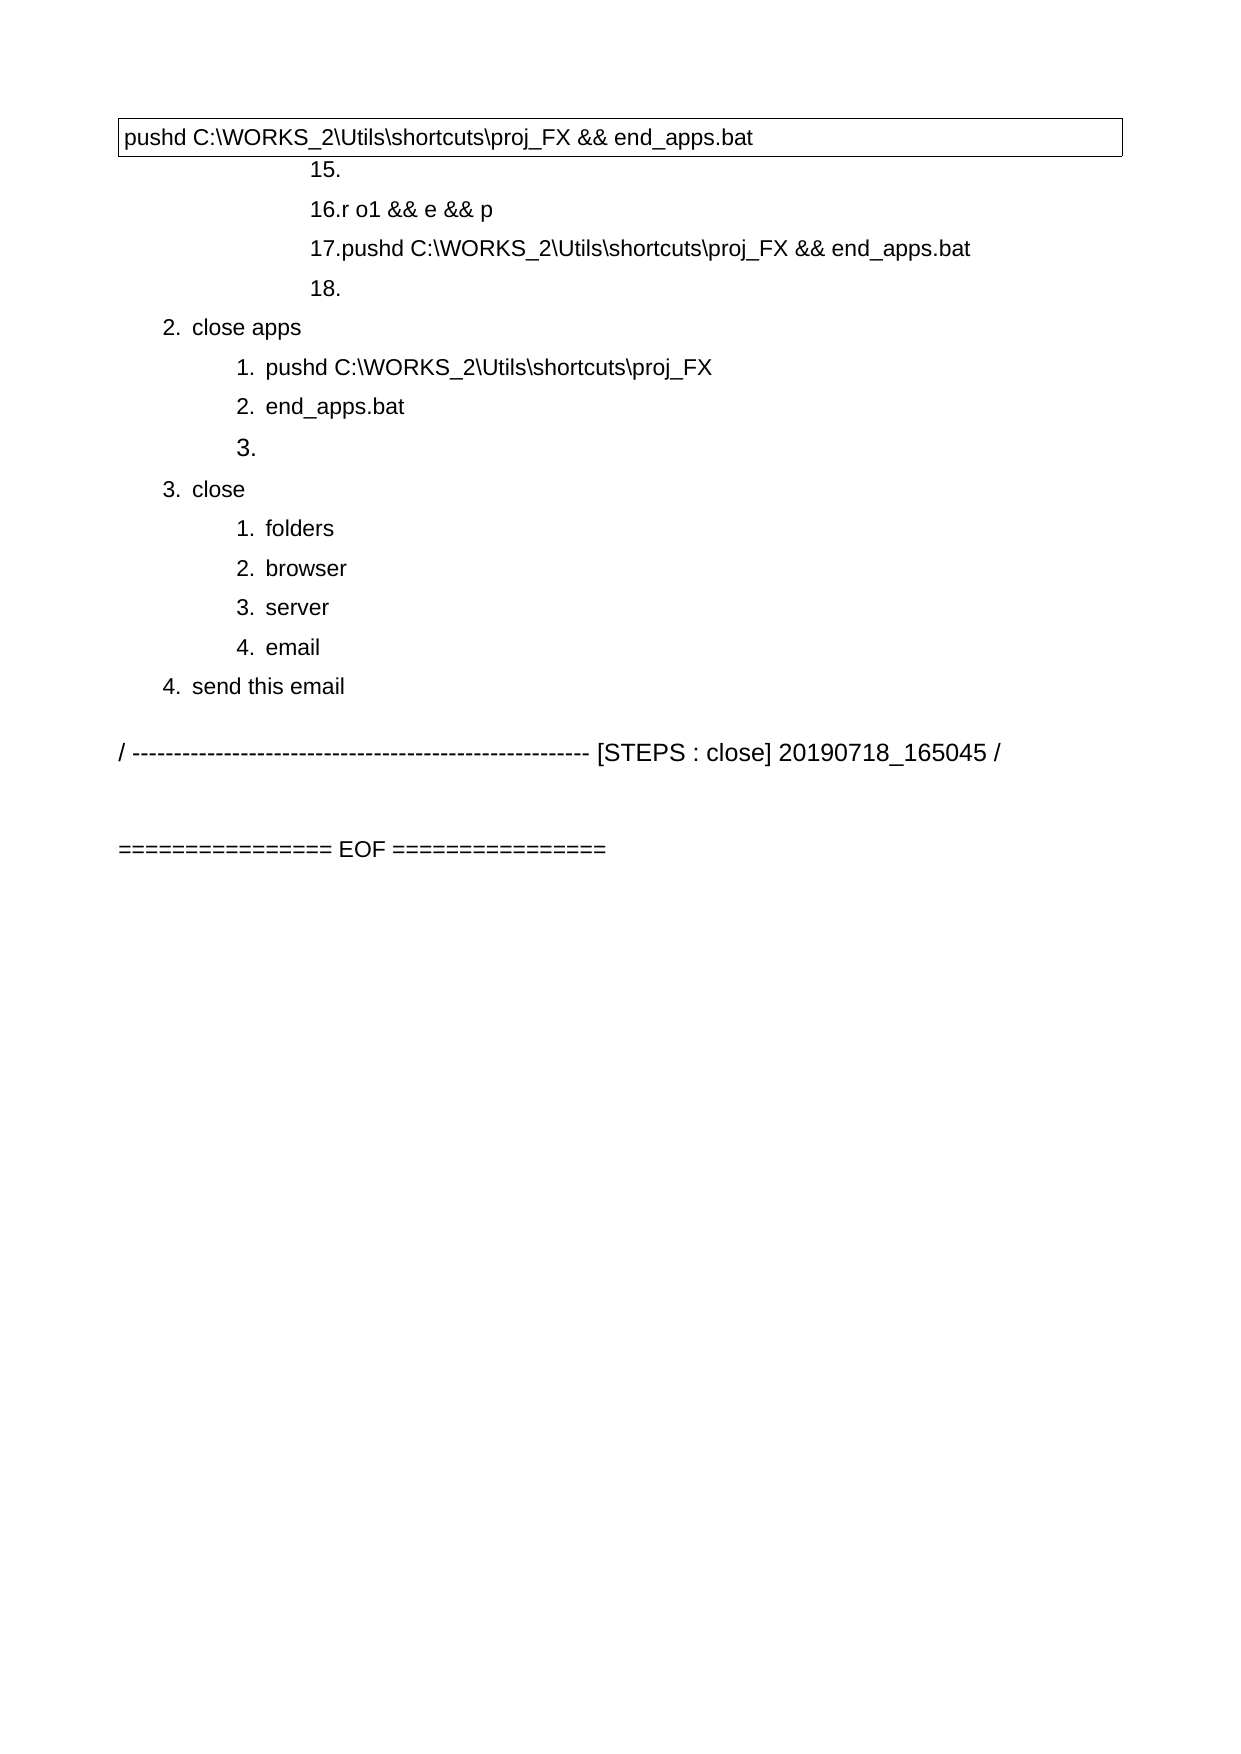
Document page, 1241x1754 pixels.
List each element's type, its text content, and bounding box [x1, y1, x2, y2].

list email [236, 633, 1122, 660]
text / ------------------------------------------------------- [STEPS : close] 20190718_165045 / [118, 737, 1122, 766]
list close [162, 476, 1122, 502]
list pushd C:\WORKS_2\Utils\shortcuts\proj_FX && end_apps.bat [309, 235, 1122, 261]
table_cell pushd C:\WORKS_2\Utils\shortcuts\proj_FX && end_apps.bat [119, 119, 1122, 156]
list folders [236, 515, 1122, 541]
text ================ EOF ================ [118, 836, 1122, 863]
list server [236, 594, 1122, 620]
list pushd C:\WORKS_2\Utils\shortcuts\proj_FX [236, 353, 1122, 380]
list close apps [162, 314, 1122, 340]
list send this email [162, 673, 1122, 699]
list r o1 && e && p [309, 196, 1122, 222]
list end_apps.bat [236, 393, 1122, 419]
list browser [236, 554, 1122, 581]
